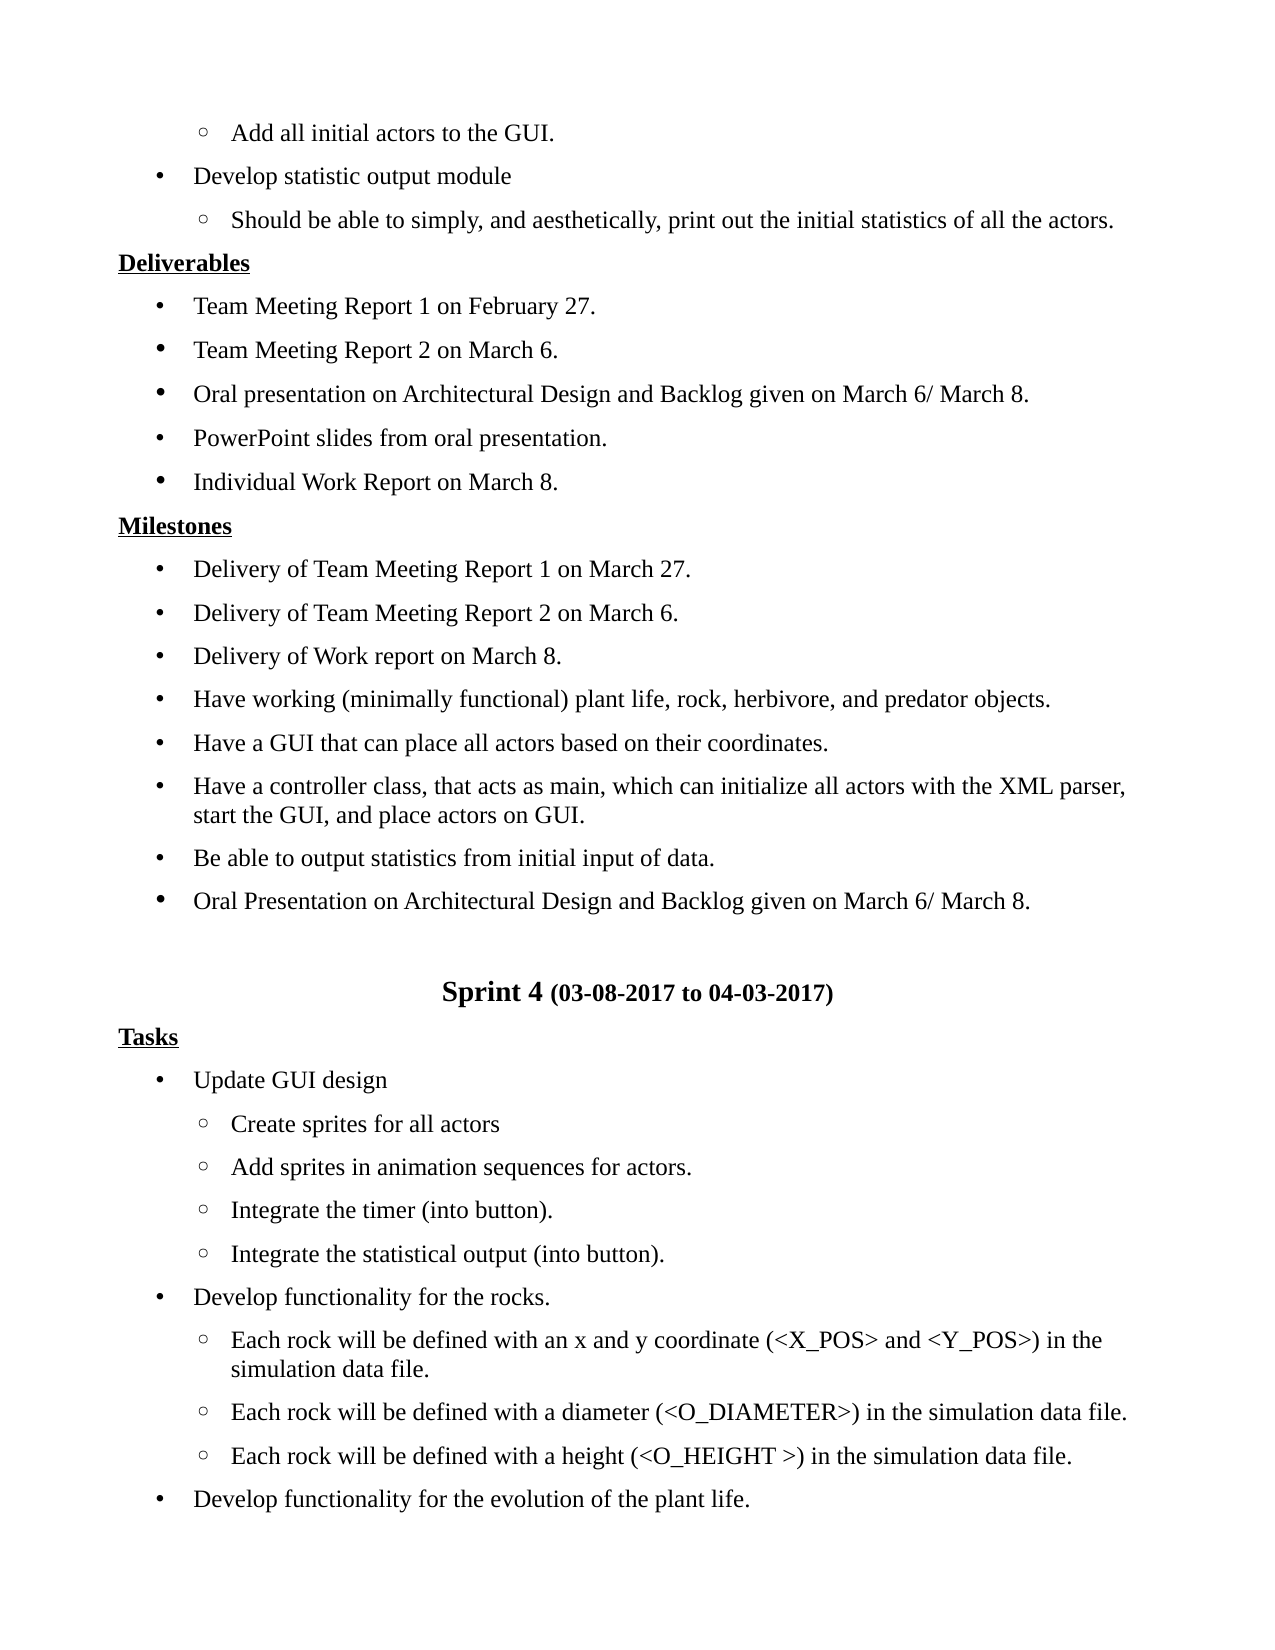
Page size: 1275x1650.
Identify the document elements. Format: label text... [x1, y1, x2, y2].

list Delivery of Work report on March 8. [156, 641, 1157, 670]
list Oral presentation on Architectural Design and Backlog given on March 6/ March 8. [156, 379, 1157, 409]
list Each rock will be defined with a diameter (<O_DIAMETER>) in the simulation data file. [193, 1397, 1157, 1426]
list Each rock will be defined with a height (<O_HEIGHT >) in the simulation data file. [193, 1441, 1157, 1469]
text Sprint 4 (03-08-2017 to 04-03-2017) [118, 974, 1157, 1007]
list Develop functionality for the rocks. [156, 1282, 1157, 1311]
list Create sprites for all actors [193, 1109, 1157, 1137]
list Integrate the statistical output (into button). [193, 1239, 1157, 1267]
list Integrate the timer (into button). [193, 1195, 1157, 1224]
list Team Meeting Report 1 on February 27. [156, 291, 1157, 320]
list Add all initial actors to the GUI. [193, 118, 1157, 147]
list Have a controller class, that acts as main, which can initialize all actors with the XML parser, start the GUI, and place actors on GUI. [156, 771, 1157, 828]
list Oral Presentation on Architectural Design and Backlog given on March 6/ March 8. [156, 886, 1157, 916]
list Develop statistic output module [156, 161, 1157, 190]
list Each rock will be defined with an x and y coordinate (<X_POS> and <Y_POS>) in the simulation data file. [193, 1325, 1157, 1383]
list Should be able to simply, and aesthetically, print out the initial statistics of all the actors. [193, 205, 1157, 233]
list Team Meeting Report 2 on March 6. [156, 335, 1157, 364]
list Delivery of Team Meeting Report 1 on March 27. [156, 554, 1157, 583]
list PowerPoint slides from oral presentation. [156, 423, 1157, 452]
text Deliverables [118, 248, 1157, 277]
list Update GUI design [156, 1065, 1157, 1094]
text Milestones [118, 511, 1157, 540]
list Add sprites in animation sequences for actors. [193, 1152, 1157, 1181]
list Delivery of Team Meeting Report 2 on March 6. [156, 598, 1157, 626]
list Be able to output statistics from initial input of data. [156, 843, 1157, 872]
text Tasks [118, 1022, 1157, 1051]
list Have a GUI that can place all actors based on their coordinates. [156, 728, 1157, 756]
list Develop functionality for the evolution of the plant life. [156, 1484, 1157, 1513]
list Have working (minimally functional) plant life, rock, herbivore, and predator objects. [156, 684, 1157, 713]
list Individual Work Report on March 8. [156, 467, 1157, 496]
